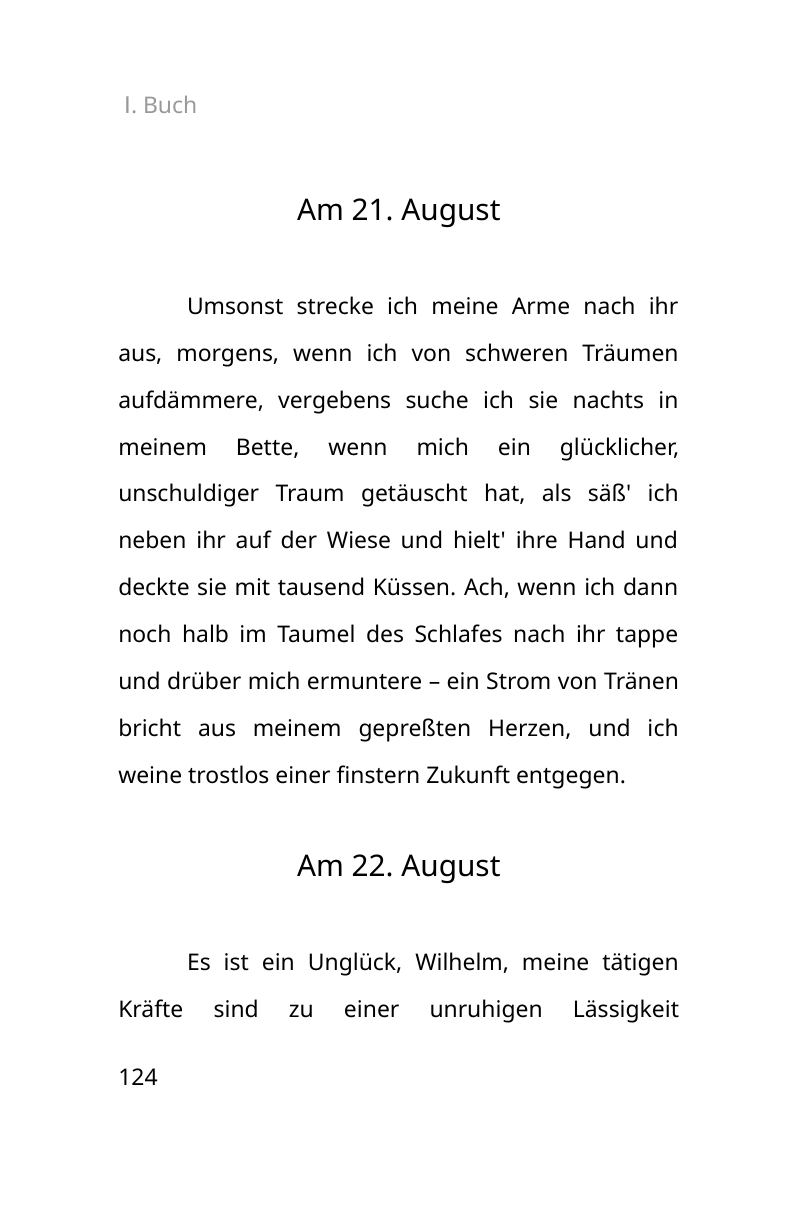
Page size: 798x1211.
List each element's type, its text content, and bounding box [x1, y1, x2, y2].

subtitle Am 21. August [118, 149, 679, 229]
subtitle Am 22. August [118, 841, 679, 886]
text Es ist ein Unglück, Wilhelm, meine tätigen Kräfte sind zu einer unruhigen Lässigkeit [118, 909, 679, 1024]
text Umsonst strecke ich meine Arme nach ihr aus, morgens, wenn ich von schweren Träumen aufdämmere, vergebens suche ich sie nachts in meinem Bette, wenn mich ein glücklicher, unschuldiger Traum getäuscht hat, als säß' ich neben ihr auf der Wiese und hielt' ihre Hand und deckte sie mit tausend Küssen. Ach, wenn ich dann noch halb im Taumel des Schlafes nach ihr tappe und drüber mich ermuntere – ein Strom von Tränen bricht aus meinem gepreßten Herzen, und ich weine trostlos einer finstern Zukunft entgegen. [118, 253, 679, 790]
